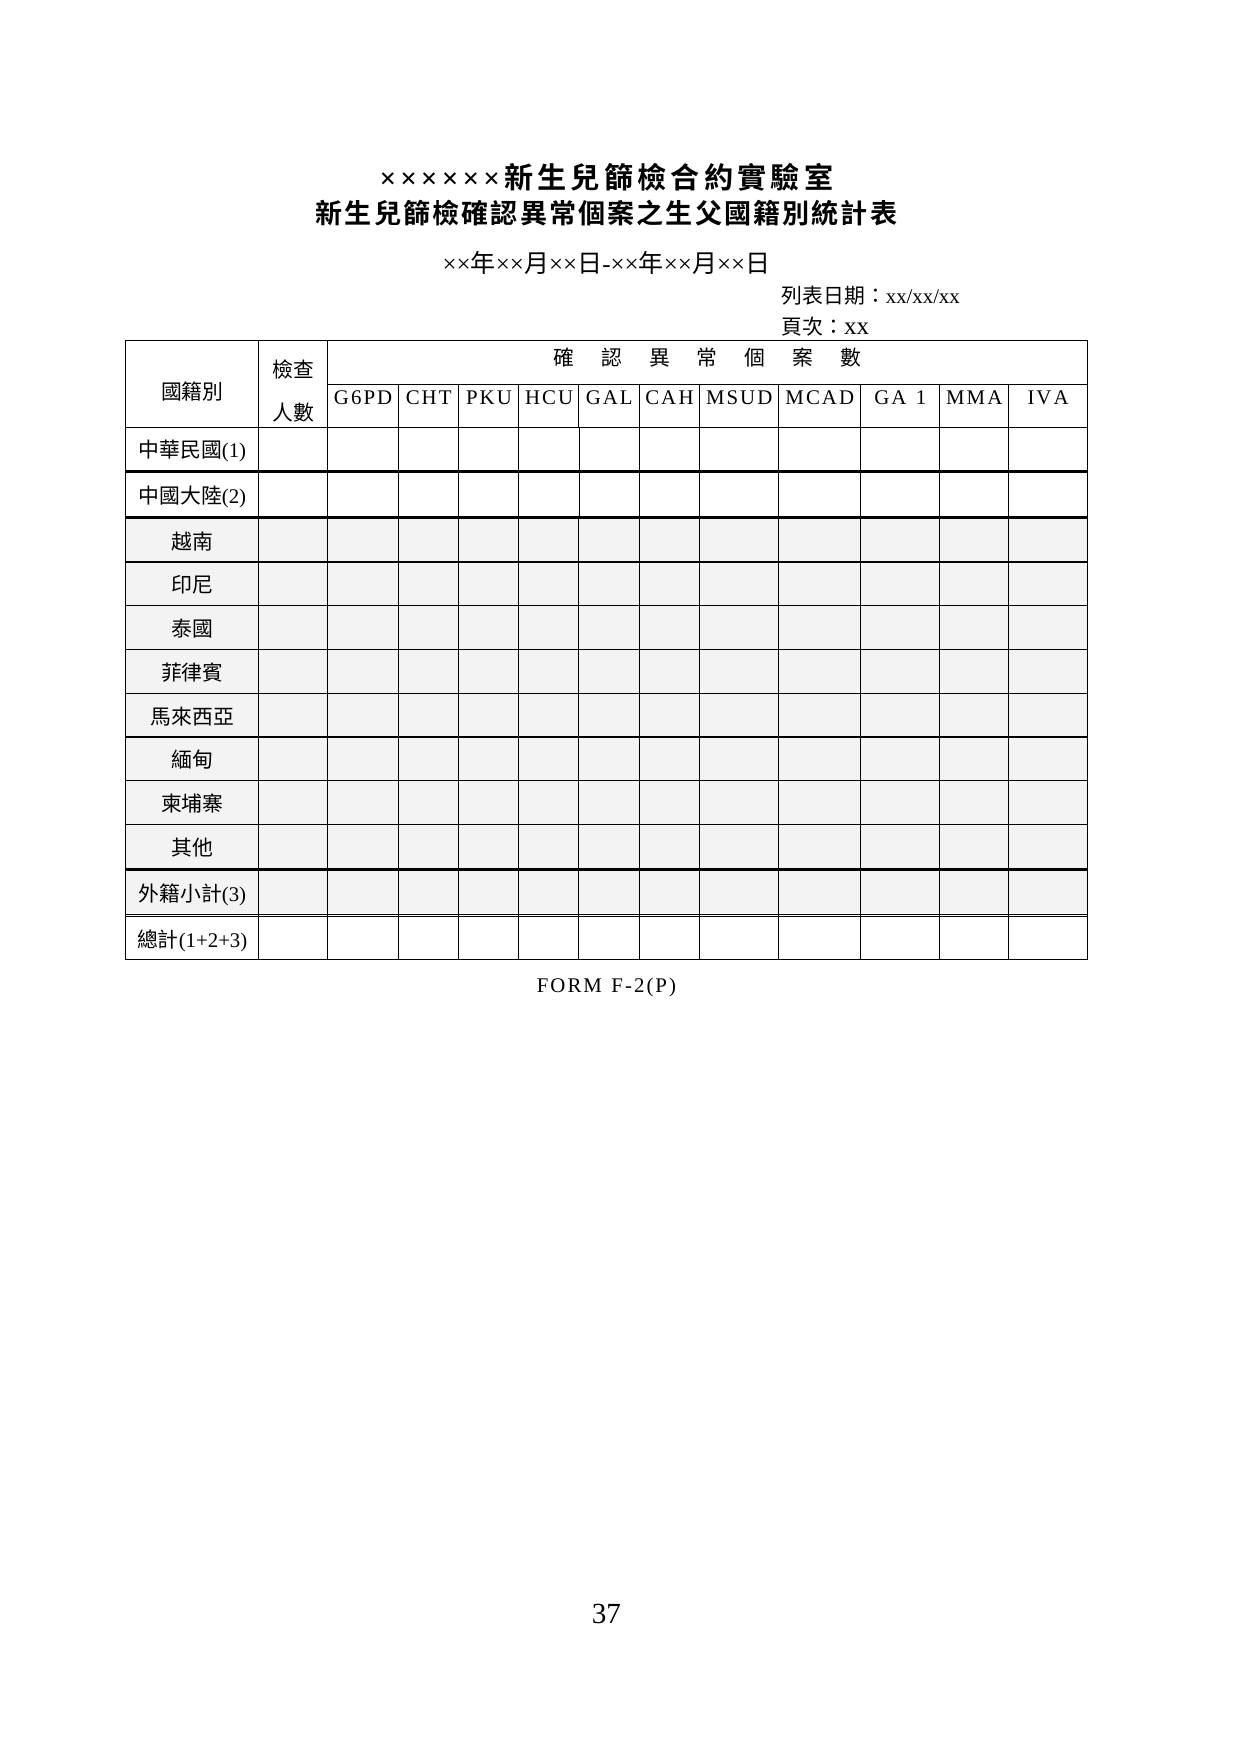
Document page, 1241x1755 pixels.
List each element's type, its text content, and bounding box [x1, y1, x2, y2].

table_cell [700, 738, 778, 780]
table_cell [640, 606, 699, 649]
table_cell [328, 694, 398, 736]
table_cell [519, 917, 578, 959]
table_cell [1009, 428, 1087, 470]
table_cell [459, 606, 518, 649]
table_cell [779, 871, 860, 913]
table_cell [1009, 738, 1087, 780]
table_cell 外籍小計(3) [126, 871, 258, 913]
table_cell [940, 781, 1008, 824]
table_cell [640, 428, 699, 470]
table_cell [399, 871, 458, 913]
table_cell 總計(1+2+3) [126, 917, 258, 959]
table_cell [579, 825, 639, 868]
table_cell [459, 428, 518, 470]
table_cell [519, 738, 578, 780]
table_cell [940, 738, 1008, 780]
table_cell [779, 694, 860, 736]
table_cell HCU [519, 385, 578, 427]
table_cell [579, 606, 639, 649]
table_cell [940, 563, 1008, 605]
table_cell [861, 694, 939, 736]
table_cell [1009, 519, 1087, 561]
table_cell [399, 473, 458, 516]
table_cell [328, 563, 398, 605]
table_cell [259, 428, 327, 470]
table_cell [519, 694, 578, 736]
table_cell [519, 825, 578, 868]
table_cell [1009, 781, 1087, 824]
table_cell 緬甸 [126, 738, 258, 780]
table_cell [940, 650, 1008, 693]
text 列表日期：xx/xx/xx [125, 280, 1087, 310]
table_cell [399, 563, 458, 605]
table_cell [399, 606, 458, 649]
table_cell [259, 694, 327, 736]
table_cell [700, 606, 778, 649]
table_cell [940, 606, 1008, 649]
table_cell [1009, 473, 1087, 516]
table_cell [940, 473, 1008, 516]
table_cell [700, 563, 778, 605]
table_cell [779, 473, 860, 516]
table_header 確 認 異 常 個 案 數 [328, 341, 1087, 384]
table_cell CAH [640, 385, 699, 427]
table_header 國籍別 [126, 341, 258, 427]
table_cell [779, 428, 860, 470]
table_cell CHT [399, 385, 458, 427]
table_cell [640, 738, 699, 780]
table_cell [861, 871, 939, 913]
table_cell [579, 781, 639, 824]
table_cell 馬來西亞 [126, 694, 258, 736]
table_cell GAL [579, 385, 639, 427]
table_cell [700, 825, 778, 868]
table_cell [640, 473, 699, 516]
table_cell 柬埔寨 [126, 781, 258, 824]
table_cell [640, 871, 699, 913]
table_cell [700, 473, 778, 516]
table_cell [259, 738, 327, 780]
table_cell [640, 694, 699, 736]
table_cell [259, 650, 327, 693]
text ××年××月××日-××年××月××日 [125, 243, 1087, 280]
table_cell [640, 781, 699, 824]
table_cell [700, 428, 778, 470]
table_cell [579, 694, 639, 736]
table_cell [259, 473, 327, 516]
table_cell [700, 650, 778, 693]
table_cell 其他 [126, 825, 258, 868]
table_cell [459, 781, 518, 824]
table_cell [700, 519, 778, 561]
table_cell MSUD [700, 385, 778, 427]
table_cell [779, 917, 860, 959]
table_cell 菲律賓 [126, 650, 258, 693]
table_cell [861, 606, 939, 649]
table_cell [459, 917, 518, 959]
table_cell [328, 606, 398, 649]
table_cell [700, 917, 778, 959]
table_cell [328, 825, 398, 868]
table_cell [399, 917, 458, 959]
table_cell [940, 871, 1008, 913]
table_cell [259, 519, 327, 561]
table_cell [861, 825, 939, 868]
table_cell [328, 650, 398, 693]
text 新生兒篩檢確認異常個案之生父國籍別統計表 [125, 196, 1087, 231]
table_cell [779, 650, 860, 693]
table_cell [399, 519, 458, 561]
table_cell [259, 917, 327, 959]
table_cell [579, 917, 639, 959]
table_cell [779, 825, 860, 868]
table_cell 印尼 [126, 563, 258, 605]
table_cell [328, 871, 398, 913]
table_cell [399, 694, 458, 736]
table_cell [940, 917, 1008, 959]
table_cell 中國大陸(2) [126, 473, 258, 516]
table_cell [640, 650, 699, 693]
table_cell 中華民國(1) [126, 428, 258, 470]
table_cell [779, 563, 860, 605]
table_cell [861, 473, 939, 516]
table_cell 越南 [126, 519, 258, 561]
table_cell [779, 606, 860, 649]
text 頁次：xx [125, 310, 1087, 340]
table_cell [580, 473, 639, 516]
table_cell [519, 871, 578, 913]
table_cell [579, 563, 639, 605]
table_cell [328, 917, 398, 959]
table_cell [259, 825, 327, 868]
table_cell [579, 871, 639, 913]
table_cell [399, 738, 458, 780]
table_cell G6PD [328, 385, 398, 427]
table_cell GA 1 [861, 385, 939, 427]
table_cell [519, 519, 578, 561]
table_cell [861, 428, 939, 470]
table_cell [519, 650, 578, 693]
table_cell [259, 606, 327, 649]
table_cell [640, 519, 699, 561]
table_cell [399, 825, 458, 868]
table_cell MMA [940, 385, 1008, 427]
table_cell [640, 563, 699, 605]
table_cell PKU [459, 385, 518, 427]
table_cell [940, 825, 1008, 868]
table_cell [580, 428, 639, 470]
table_cell [399, 428, 458, 470]
table_cell [640, 825, 699, 868]
table_cell [640, 917, 699, 959]
table_cell [1009, 650, 1087, 693]
table_cell [779, 519, 860, 561]
table_cell [940, 428, 1008, 470]
table_cell [940, 519, 1008, 561]
table_cell [861, 650, 939, 693]
table_cell [861, 738, 939, 780]
table_cell [700, 694, 778, 736]
table_cell [328, 473, 398, 516]
table_cell [259, 871, 327, 913]
table_cell [579, 519, 639, 561]
table_cell [259, 781, 327, 824]
table_cell [700, 871, 778, 913]
table_cell [459, 563, 518, 605]
table_cell [861, 563, 939, 605]
text FORM F-2(P) [125, 973, 1087, 997]
table_cell [940, 694, 1008, 736]
table_cell [779, 781, 860, 824]
table_cell [459, 871, 518, 913]
table_cell [519, 781, 578, 824]
table_cell MCAD [779, 385, 860, 427]
text ××××××新生兒篩檢合約實驗室 [125, 160, 1087, 196]
table_cell [259, 563, 327, 605]
table_cell [1009, 871, 1087, 913]
table_cell [1009, 563, 1087, 605]
table_cell IVA [1009, 385, 1087, 427]
table_cell [519, 606, 578, 649]
table_cell [459, 694, 518, 736]
table_cell [328, 781, 398, 824]
table_cell [1009, 694, 1087, 736]
table_cell [1009, 825, 1087, 868]
table_cell [328, 519, 398, 561]
table_cell [861, 519, 939, 561]
table_cell [861, 917, 939, 959]
table_cell [579, 650, 639, 693]
table_header 檢查 人數 [259, 341, 327, 427]
table_cell [328, 428, 398, 470]
table_cell [861, 781, 939, 824]
table_cell [1009, 917, 1087, 959]
table_cell [459, 650, 518, 693]
table_cell [700, 781, 778, 824]
table_cell [579, 738, 639, 780]
table_cell [519, 563, 578, 605]
table_cell [399, 650, 458, 693]
table_cell [459, 519, 518, 561]
table_cell [459, 738, 518, 780]
table_cell [459, 825, 518, 868]
table_cell 泰國 [126, 606, 258, 649]
table_cell [519, 428, 579, 470]
table_cell [1009, 606, 1087, 649]
table_cell [399, 781, 458, 824]
table_cell [779, 738, 860, 780]
table_cell [459, 473, 518, 516]
table_cell [519, 473, 579, 516]
table_cell [328, 738, 398, 780]
